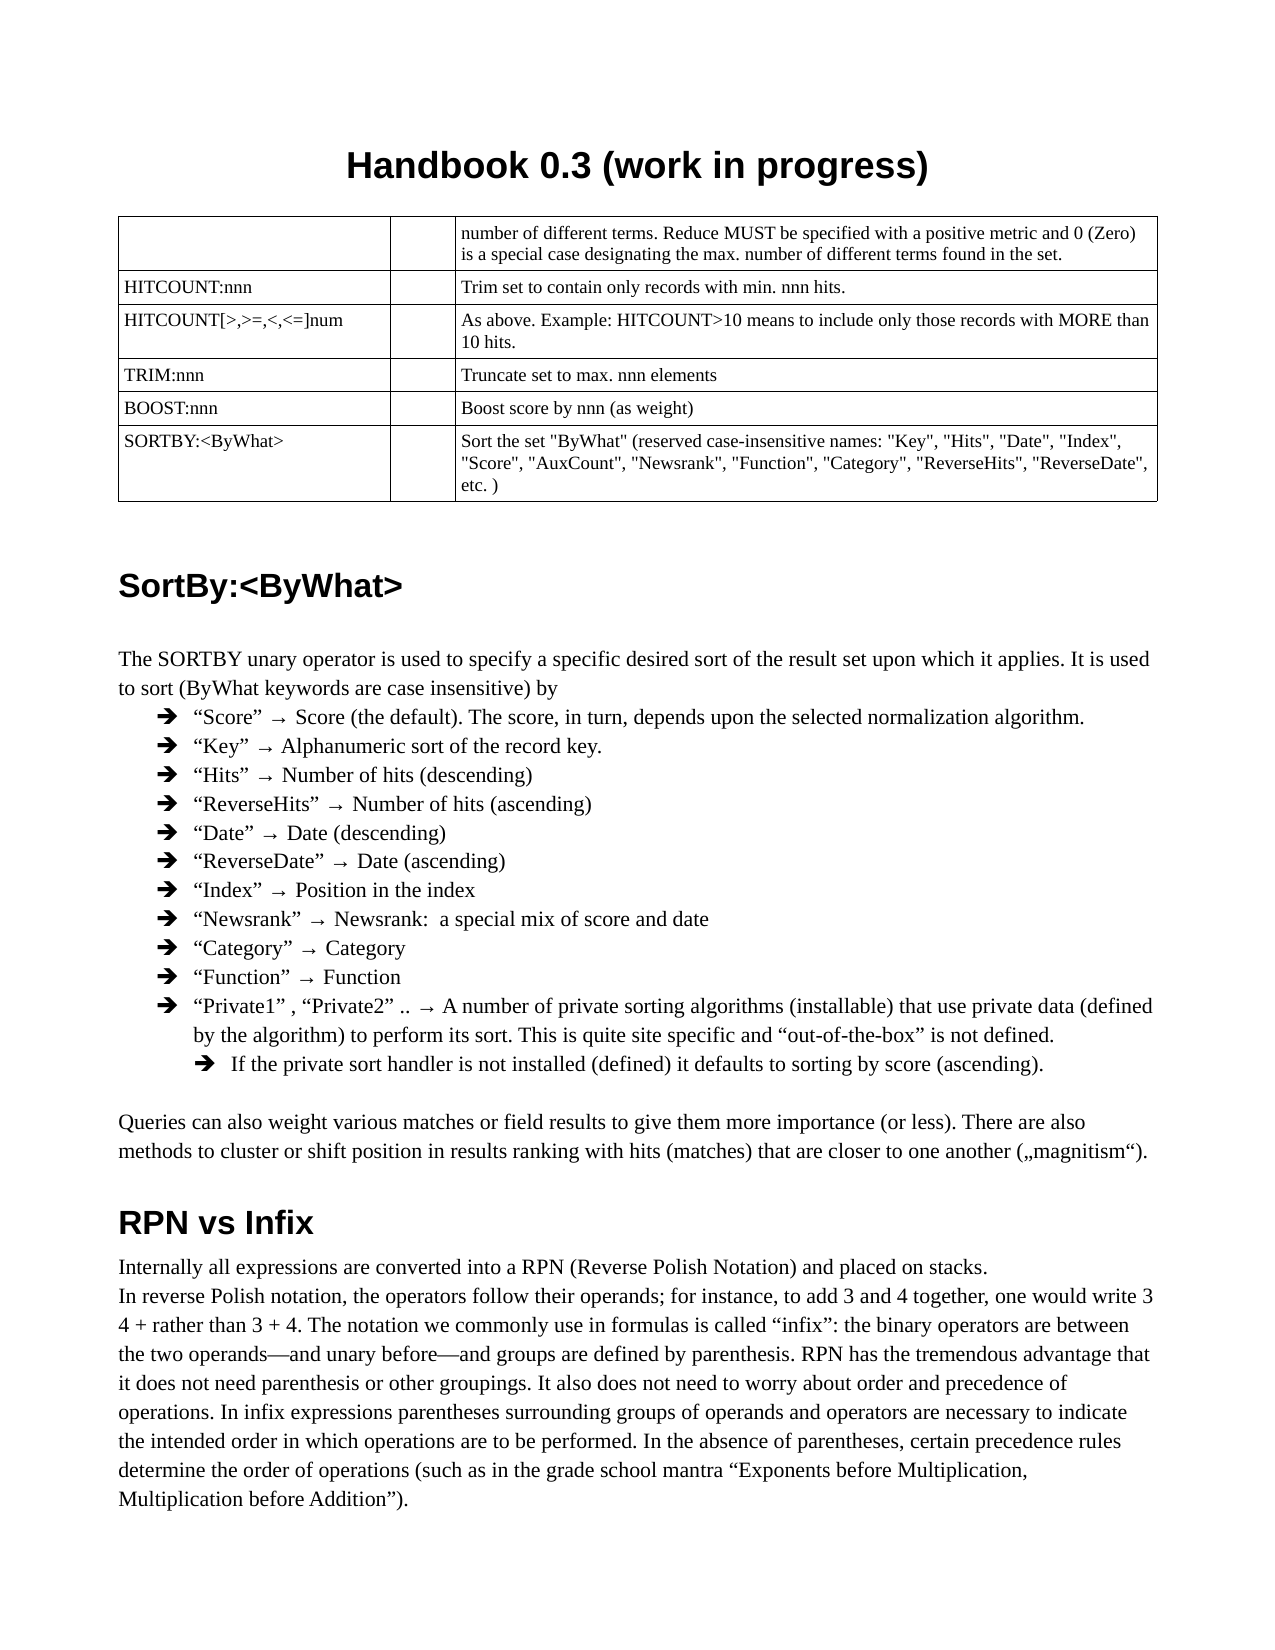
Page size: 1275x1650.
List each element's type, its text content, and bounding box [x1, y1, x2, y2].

list “Newsrank” → Newsrank: a special mix of score and date [156, 906, 1157, 932]
text The SORTBY unary operator is used to specify a specific desired sort of the result set upon which it applies. It is used to sort (ByWhat keywords are case insensitive) by [118, 646, 1157, 700]
table_cell SORTBY:<ByWhat> [119, 426, 390, 501]
table_cell Trim set to contain only records with min. nnn hits. [456, 271, 1157, 303]
list “Key” → Alphanumeric sort of the record key. [156, 733, 1157, 758]
list “Index” → Position in the index [156, 877, 1157, 903]
list “ReverseDate” → Date (ascending) [156, 848, 1157, 874]
subtitle RPN vs Infix [118, 1203, 1157, 1241]
text Internally all expressions are converted into a RPN (Reverse Polish Notation) and placed on stacks. [118, 1254, 1157, 1279]
table_cell [391, 217, 455, 270]
list “Date” → Date (descending) [156, 819, 1157, 845]
text Queries can also weight various matches or field results to give them more importance (or less). There are also methods to cluster or shift position in results ranking with hits (matches) that are closer to one another („magnitism“). [118, 1109, 1157, 1163]
list If the private sort handler is not installed (defined) it defaults to sorting by score (ascending). [193, 1051, 1157, 1076]
table_cell [391, 426, 455, 501]
table_cell TRIM:nnn [119, 359, 390, 391]
table_cell [119, 217, 390, 270]
list “Private1” , “Private2” .. → A number of private sorting algorithms (installable) that use private data (defined by the algorithm) to perform its sort. This is quite site specific and “out-of-the-box” is not defined. [156, 993, 1157, 1047]
subtitle SortBy:<ByWhat> [118, 566, 1157, 604]
table_cell [391, 305, 455, 358]
list “Category” → Category [156, 935, 1157, 961]
table_cell Truncate set to max. nnn elements [456, 359, 1157, 391]
table_cell BOOST:nnn [119, 392, 390, 424]
table_cell Sort the set "ByWhat" (reserved case-insensitive names: "Key", "Hits", "Date", "Index", "Score", "AuxCount", "Newsrank", "Function", "Category", "ReverseHits", "ReverseDate", etc. ) [456, 426, 1157, 501]
table_cell As above. Example: HITCOUNT>10 means to include only those records with MORE than 10 hits. [456, 305, 1157, 358]
table_cell [391, 271, 455, 303]
table_cell HITCOUNT[>,>=,<,<=]num [119, 305, 390, 358]
table_cell [391, 392, 455, 424]
table_cell Boost score by nnn (as weight) [456, 392, 1157, 424]
list “Function” → Function [156, 964, 1157, 989]
table_cell [391, 359, 455, 391]
list “ReverseHits” → Number of hits (ascending) [156, 791, 1157, 816]
list “Hits” → Number of hits (descending) [156, 762, 1157, 787]
text In reverse Polish notation, the operators follow their operands; for instance, to add 3 and 4 together, one would write 3 4 + rather than 3 + 4. The notation we commonly use in formulas is called “infix”: the binary operators are between the two operands—and unary before—and groups are defined by parenthesis. RPN has the tremendous advantage that it does not need parenthesis or other groupings. It also does not need to worry about order and precedence of operations. In infix expressions parentheses surrounding groups of operands and operators are necessary to indicate the intended order in which operations are to be performed. In the absence of parentheses, certain precedence rules determine the order of operations (such as in the grade school mantra “Exponents before Multiplication, Multiplication before Addition”). [118, 1283, 1157, 1511]
list “Score” → Score (the default). The score, in turn, depends upon the selected normalization algorithm. [156, 704, 1157, 729]
table_cell HITCOUNT:nnn [119, 271, 390, 303]
table_cell number of different terms. Reduce MUST be specified with a positive metric and 0 (Zero) is a special case designating the max. number of different terms found in the set. [456, 217, 1157, 270]
